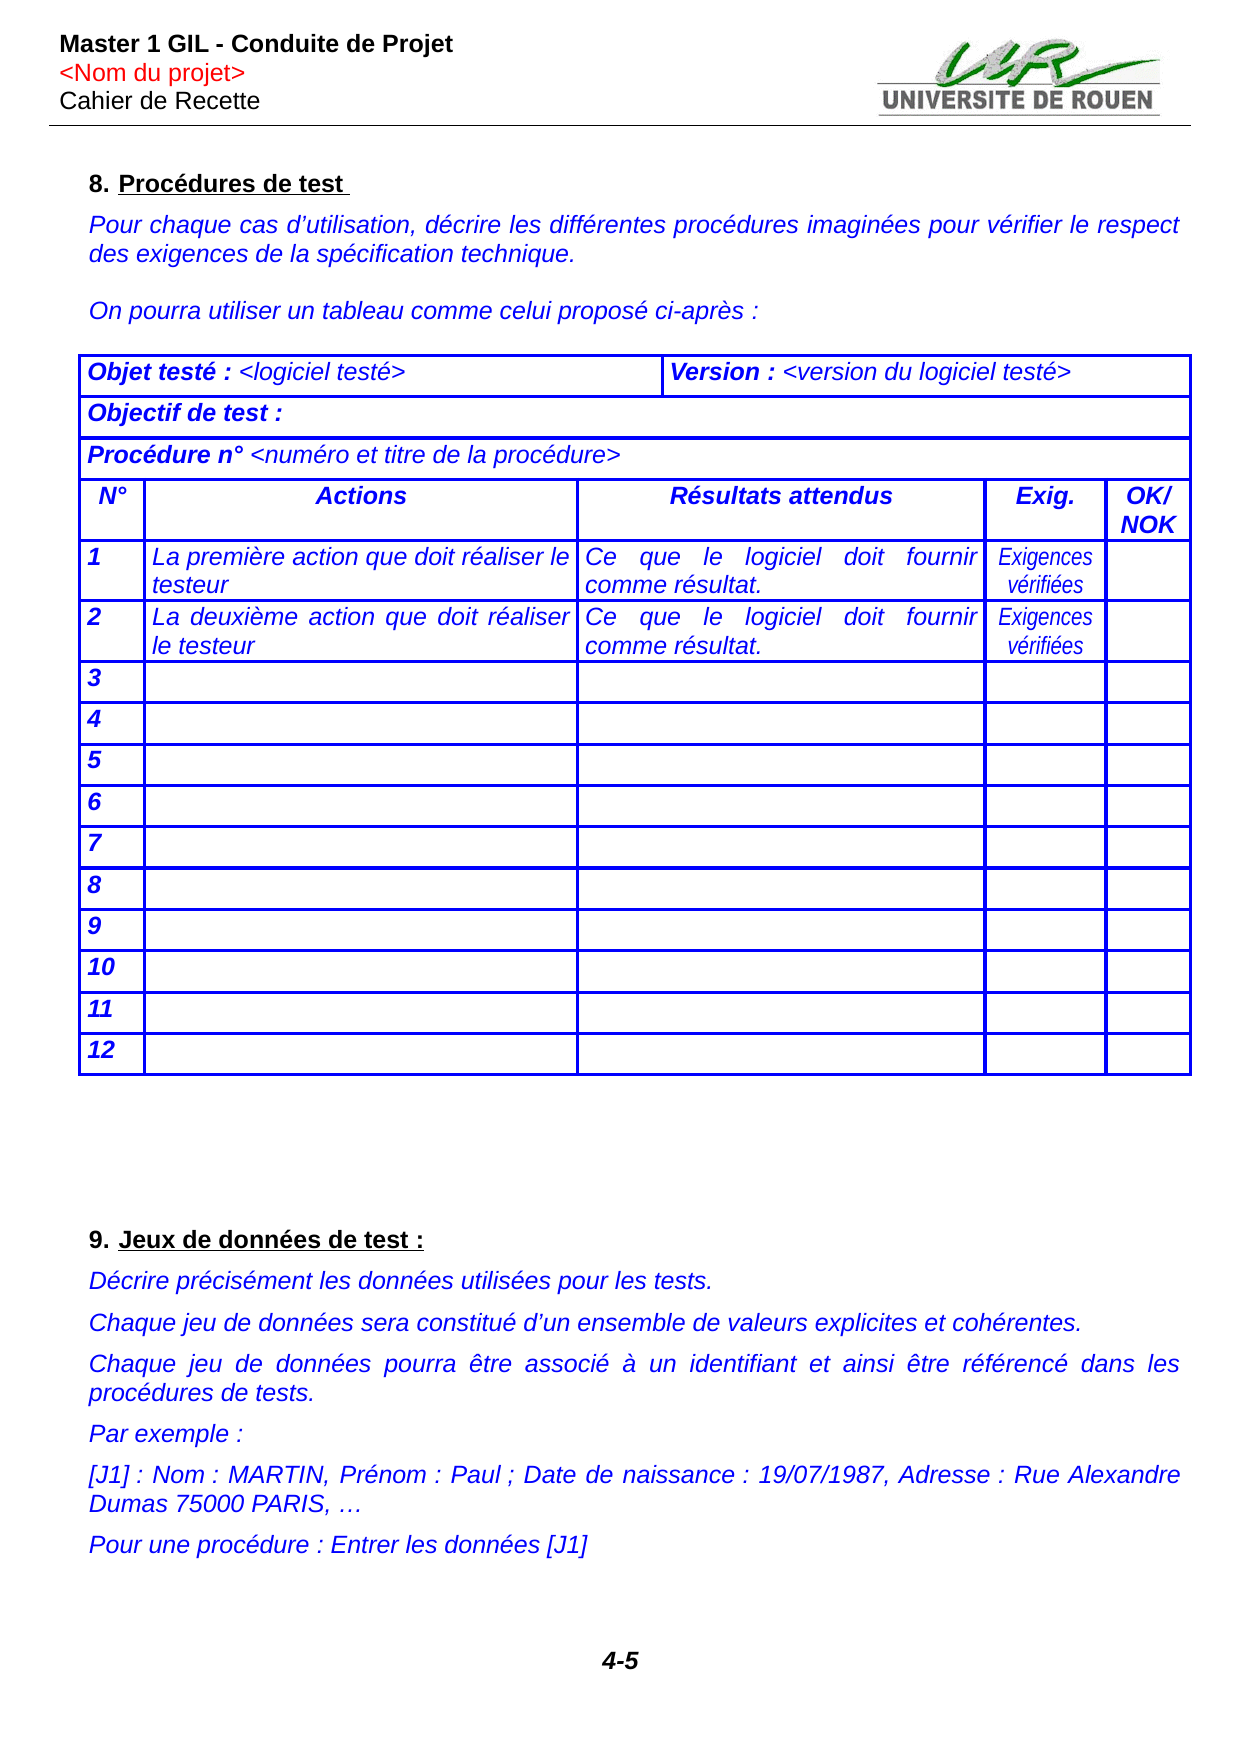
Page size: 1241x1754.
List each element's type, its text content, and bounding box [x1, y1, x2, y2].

text Chaque jeu de données sera constitué d’un ensemble de valeurs explicites et cohérentes. [89, 1308, 1181, 1336]
table_header Version : <version du logiciel testé> [664, 357, 1189, 395]
table_cell [987, 828, 1104, 866]
table_cell [146, 994, 576, 1032]
table_cell Exigences vérifiées [987, 602, 1104, 660]
table_cell Exigences vérifiées [987, 542, 1104, 599]
table_cell [146, 952, 576, 991]
table_cell [1108, 542, 1189, 599]
text [J1] : Nom : MARTIN, Prénom : Paul ; Date de naissance : 19/07/1987, Adresse : Rue Alexandre Dumas 75000 PARIS, … [89, 1460, 1181, 1518]
table_cell Procédure n° <numéro et titre de la procédure> [81, 440, 1189, 478]
text Pour une procédure : Entrer les données [J1] [89, 1530, 1181, 1559]
table_cell Actions [146, 481, 576, 538]
table_cell [579, 911, 983, 949]
subtitle Procédures de test [89, 169, 1181, 197]
table_cell La deuxième action que doit réaliser le testeur [146, 602, 576, 660]
table_cell [987, 787, 1104, 825]
text On pourra utiliser un tableau comme celui proposé ci-après : [89, 296, 1181, 325]
table_cell [146, 870, 576, 908]
table_cell La première action que doit réaliser le testeur [146, 542, 576, 599]
text Par exemple : [89, 1419, 1181, 1448]
table_cell Ce que le logiciel doit fournir comme résultat. [579, 542, 983, 599]
table_cell [579, 663, 983, 701]
table_cell [1108, 663, 1189, 701]
text Chaque jeu de données pourra être associé à un identifiant et ainsi être référencé dans les procédures de tests. [89, 1349, 1181, 1406]
table_cell 10 [81, 952, 143, 991]
table_cell [1108, 704, 1189, 742]
table_cell 9 [81, 911, 143, 949]
table_cell 8 [81, 870, 143, 908]
table_cell [987, 911, 1104, 949]
table_header Objet testé : <logiciel testé> [81, 357, 661, 395]
table_cell 6 [81, 787, 143, 825]
table_cell [1108, 911, 1189, 949]
table_cell 11 [81, 994, 143, 1032]
subtitle Jeux de données de test : [89, 1225, 1181, 1254]
table_cell 12 [81, 1035, 143, 1073]
table_cell [1108, 952, 1189, 991]
table_cell [579, 1035, 983, 1073]
table_cell [579, 870, 983, 908]
text Décrire précisément les données utilisées pour les tests. [89, 1266, 1181, 1295]
table_cell [1108, 1035, 1189, 1073]
table_cell [146, 787, 576, 825]
table_cell [1108, 746, 1189, 784]
table_cell Exig. [987, 481, 1104, 538]
table_cell [1108, 870, 1189, 908]
table_cell [146, 704, 576, 742]
text Pour chaque cas d’utilisation, décrire les différentes procédures imaginées pour vérifier le respect des exigences de la spécification technique. [89, 210, 1181, 267]
table_cell 4 [81, 704, 143, 742]
table_cell [579, 746, 983, 784]
table_cell [146, 663, 576, 701]
table_cell 2 [81, 602, 143, 660]
table_cell 7 [81, 828, 143, 866]
table_cell [987, 994, 1104, 1032]
table_cell [1108, 602, 1189, 660]
table_cell Résultats attendus [579, 481, 983, 538]
table_cell [987, 704, 1104, 742]
table_cell [579, 952, 983, 991]
table_cell 3 [81, 663, 143, 701]
table_cell [987, 952, 1104, 991]
table_cell [987, 663, 1104, 701]
table_cell [146, 1035, 576, 1073]
table_cell Objectif de test : [81, 398, 1189, 436]
table_cell [146, 911, 576, 949]
table_cell [987, 1035, 1104, 1073]
table_cell [146, 746, 576, 784]
table_cell 5 [81, 746, 143, 784]
table_cell [579, 704, 983, 742]
table_cell [1108, 994, 1189, 1032]
table_cell 1 [81, 542, 143, 599]
table_cell [1108, 787, 1189, 825]
table_cell Ce que le logiciel doit fournir comme résultat. [579, 602, 983, 660]
table_cell N° [81, 481, 143, 538]
table_cell [987, 870, 1104, 908]
table_cell [579, 828, 983, 866]
picture [872, 32, 1170, 118]
table_cell [146, 828, 576, 866]
table_cell OK/ NOK [1108, 481, 1189, 538]
table_cell [987, 746, 1104, 784]
table_cell [579, 994, 983, 1032]
table_cell [1108, 828, 1189, 866]
table_cell [579, 787, 983, 825]
